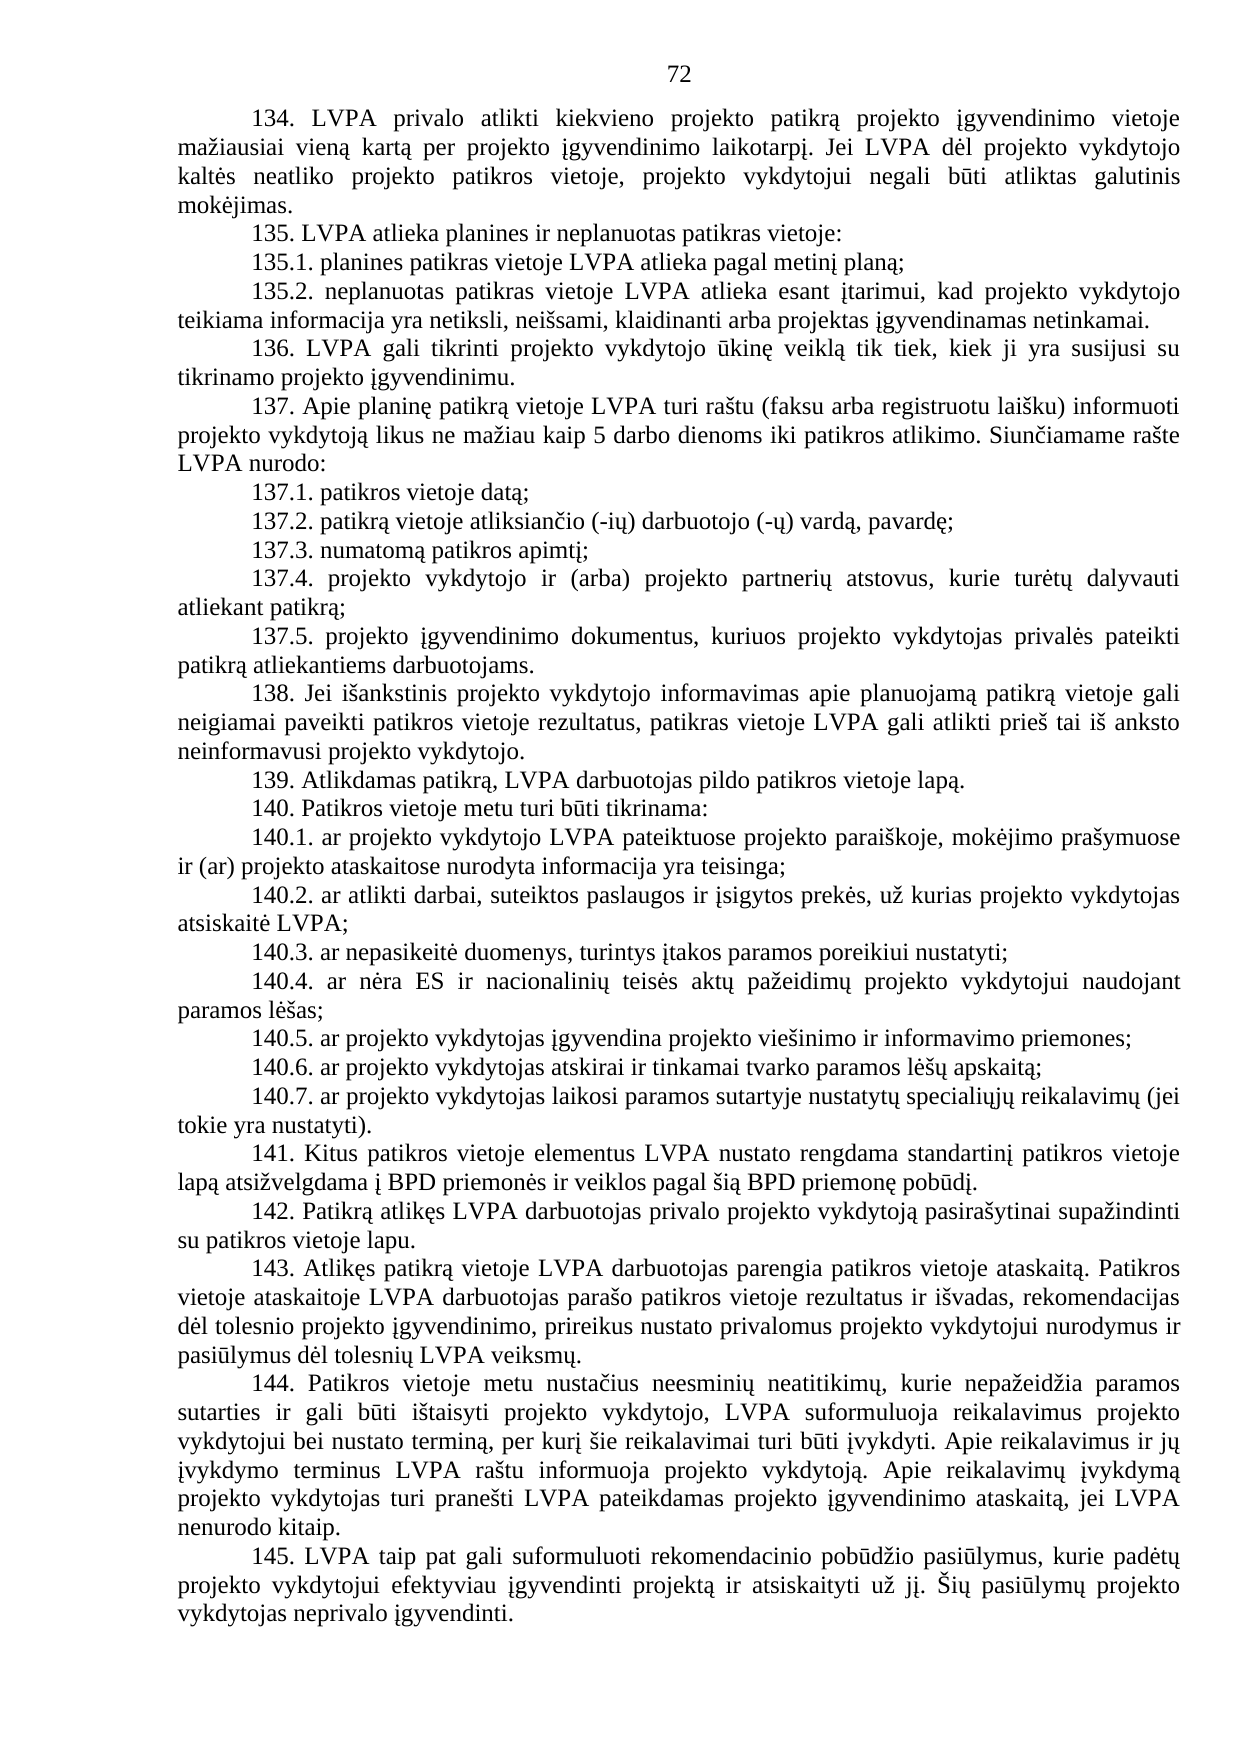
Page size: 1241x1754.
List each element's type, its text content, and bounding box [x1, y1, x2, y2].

text 137.5. projekto įgyvendinimo dokumentus, kuriuos projekto vykdytojas privalės pateikti patikrą atliekantiems darbuotojams. [177, 621, 1181, 678]
text 135.1. planines patikras vietoje LVPA atlieka pagal metinį planą; [177, 247, 1181, 276]
text 137.2. patikrą vietoje atliksiančio (-ių) darbuotojo (-ų) vardą, pavardę; [177, 506, 1181, 535]
text 135.2. neplanuotas patikras vietoje LVPA atlieka esant įtarimui, kad projekto vykdytojo teikiama informacija yra netiksli, neišsami, klaidinanti arba projektas įgyvendinamas netinkamai. [177, 276, 1181, 333]
text 143. Atlikęs patikrą vietoje LVPA darbuotojas parengia patikros vietoje ataskaitą. Patikros vietoje ataskaitoje LVPA darbuotojas parašo patikros vietoje rezultatus ir išvadas, rekomendacijas dėl tolesnio projekto įgyvendinimo, prireikus nustato privalomus projekto vykdytojui nurodymus ir pasiūlymus dėl tolesnių LVPA veiksmų. [177, 1253, 1181, 1368]
text 137. Apie planinę patikrą vietoje LVPA turi raštu (faksu arba registruotu laišku) informuoti projekto vykdytoją likus ne mažiau kaip 5 darbo dienoms iki patikros atlikimo. Siunčiamame rašte LVPA nurodo: [177, 391, 1181, 477]
text 140. Patikros vietoje metu turi būti tikrinama: [177, 793, 1181, 822]
text 140.5. ar projekto vykdytojas įgyvendina projekto viešinimo ir informavimo priemones; [177, 1023, 1181, 1052]
text 136. LVPA gali tikrinti projekto vykdytojo ūkinę veiklą tik tiek, kiek ji yra susijusi su tikrinamo projekto įgyvendinimu. [177, 333, 1181, 391]
text 140.3. ar nepasikeitė duomenys, turintys įtakos paramos poreikiui nustatyti; [177, 937, 1181, 966]
text 140.6. ar projekto vykdytojas atskirai ir tinkamai tvarko paramos lėšų apskaitą; [177, 1052, 1181, 1081]
text 137.1. patikros vietoje datą; [177, 477, 1181, 506]
text 142. Patikrą atlikęs LVPA darbuotojas privalo projekto vykdytoją pasirašytinai supažindinti su patikros vietoje lapu. [177, 1196, 1181, 1253]
text 137.3. numatomą patikros apimtį; [177, 535, 1181, 563]
text 145. LVPA taip pat gali suformuluoti rekomendacinio pobūdžio pasiūlymus, kurie padėtų projekto vykdytojui efektyviau įgyvendinti projektą ir atsiskaityti už jį. Šių pasiūlymų projekto vykdytojas neprivalo įgyvendinti. [177, 1541, 1181, 1627]
text 140.1. ar projekto vykdytojo LVPA pateiktuose projekto paraiškoje, mokėjimo prašymuose ir (ar) projekto ataskaitose nurodyta informacija yra teisinga; [177, 822, 1181, 880]
text 141. Kitus patikros vietoje elementus LVPA nustato rengdama standartinį patikros vietoje lapą atsižvelgdama į BPD priemonės ir veiklos pagal šią BPD priemonę pobūdį. [177, 1138, 1181, 1196]
text 134. LVPA privalo atlikti kiekvieno projekto patikrą projekto įgyvendinimo vietoje mažiausiai vieną kartą per projekto įgyvendinimo laikotarpį. Jei LVPA dėl projekto vykdytojo kaltės neatliko projekto patikros vietoje, projekto vykdytojui negali būti atliktas galutinis mokėjimas. [177, 103, 1181, 218]
text 140.2. ar atlikti darbai, suteiktos paslaugos ir įsigytos prekės, už kurias projekto vykdytojas atsiskaitė LVPA; [177, 880, 1181, 937]
text 140.4. ar nėra ES ir nacionalinių teisės aktų pažeidimų projekto vykdytojui naudojant paramos lėšas; [177, 966, 1181, 1023]
text 137.4. projekto vykdytojo ir (arba) projekto partnerių atstovus, kurie turėtų dalyvauti atliekant patikrą; [177, 563, 1181, 621]
text 135. LVPA atlieka planines ir neplanuotas patikras vietoje: [177, 218, 1181, 247]
text 140.7. ar projekto vykdytojas laikosi paramos sutartyje nustatytų specialiųjų reikalavimų (jei tokie yra nustatyti). [177, 1081, 1181, 1138]
text 144. Patikros vietoje metu nustačius neesminių neatitikimų, kurie nepažeidžia paramos sutarties ir gali būti ištaisyti projekto vykdytojo, LVPA suformuluoja reikalavimus projekto vykdytojui bei nustato terminą, per kurį šie reikalavimai turi būti įvykdyti. Apie reikalavimus ir jų įvykdymo terminus LVPA raštu informuoja projekto vykdytoją. Apie reikalavimų įvykdymą projekto vykdytojas turi pranešti LVPA pateikdamas projekto įgyvendinimo ataskaitą, jei LVPA nenurodo kitaip. [177, 1368, 1181, 1541]
text 139. Atlikdamas patikrą, LVPA darbuotojas pildo patikros vietoje lapą. [177, 765, 1181, 793]
text 138. Jei išankstinis projekto vykdytojo informavimas apie planuojamą patikrą vietoje gali neigiamai paveikti patikros vietoje rezultatus, patikras vietoje LVPA gali atlikti prieš tai iš anksto neinformavusi projekto vykdytojo. [177, 678, 1181, 765]
